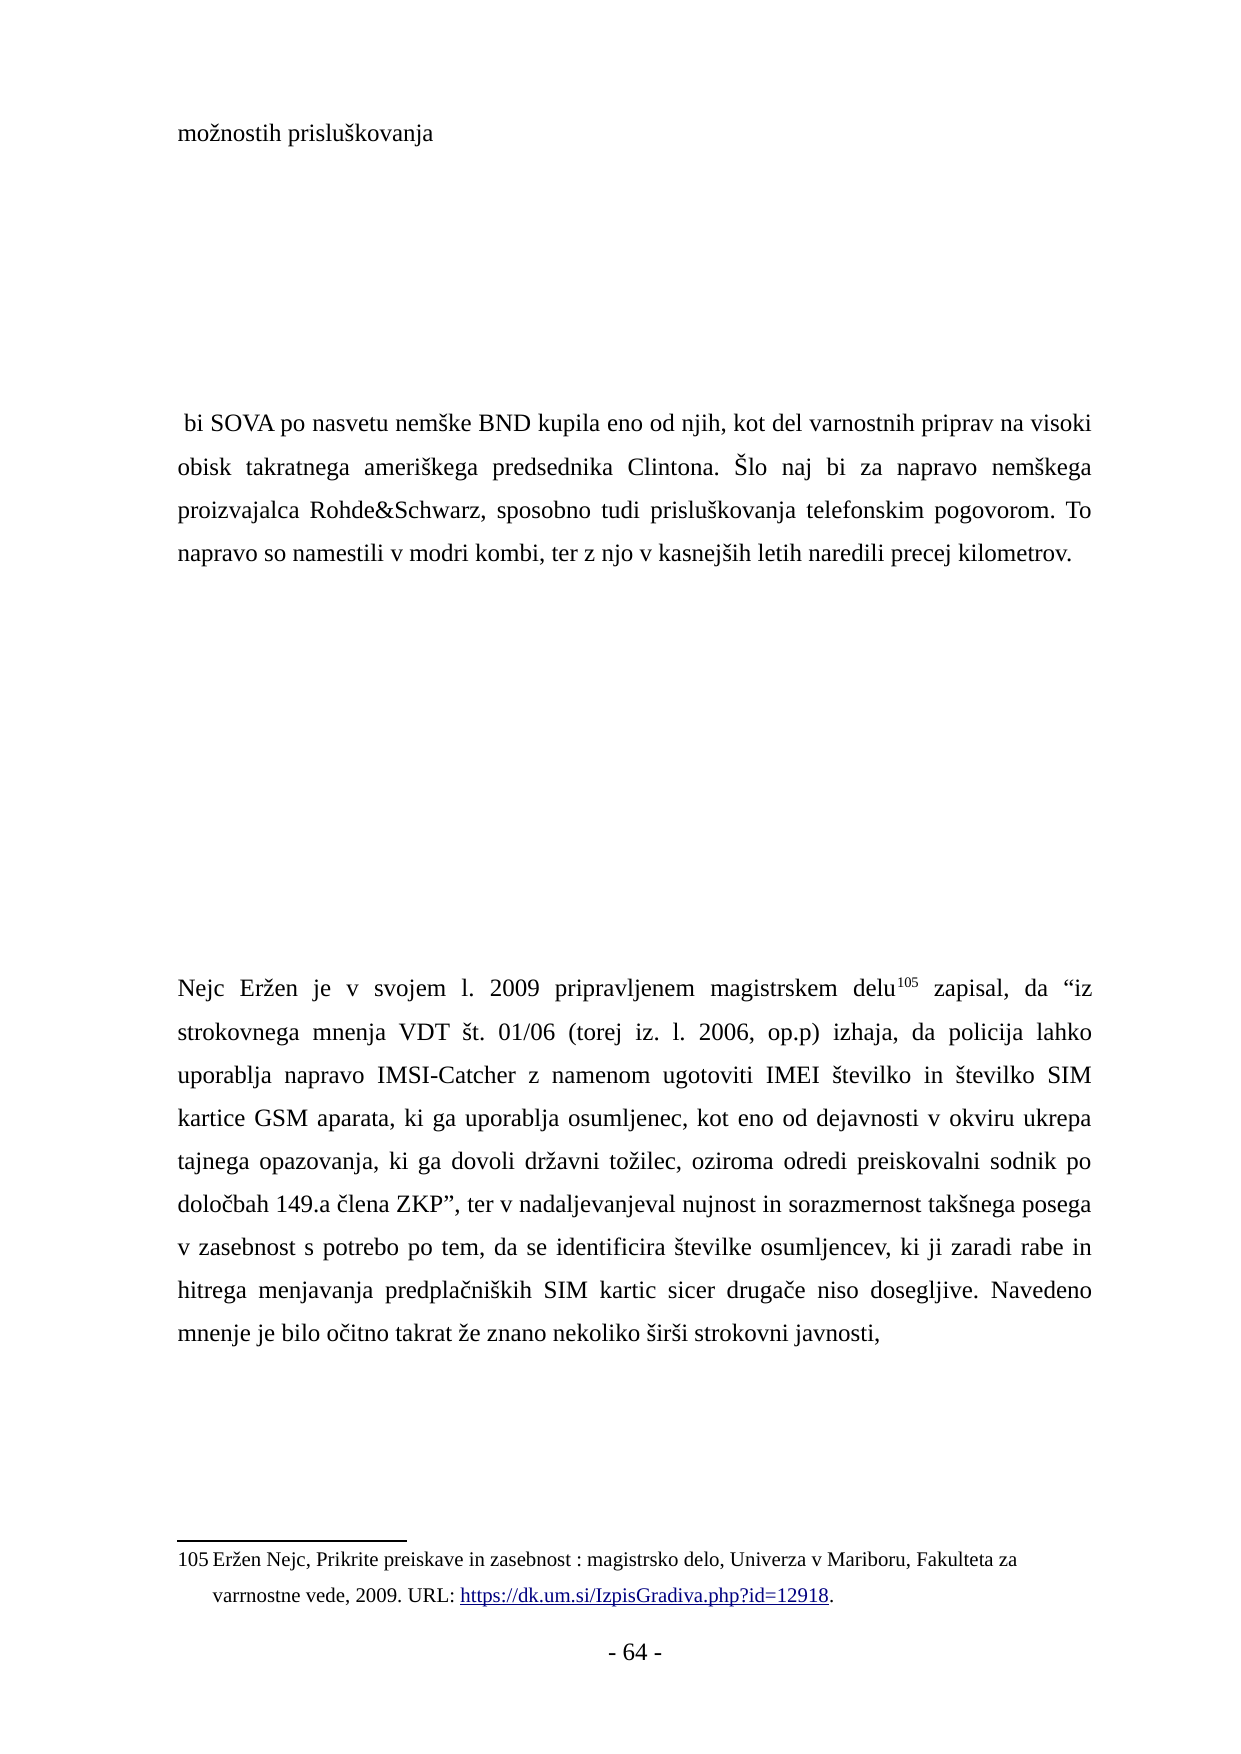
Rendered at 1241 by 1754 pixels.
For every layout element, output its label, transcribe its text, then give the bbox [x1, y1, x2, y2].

text bi SOVA po nasvetu nemške BND kupila eno od njih, kot del varnostnih priprav na visoki obisk takratnega ameriškega predsednika Clintona. Šlo naj bi za napravo nemškega proizvajalca Rohde&Schwarz, sposobno tudi prisluškovanja telefonskim pogovorom. To napravo so namestili v modri kombi, ter z njo v kasnejših letih naredili precej kilometrov. [177, 408, 1093, 567]
text možnostih prisluškovanja [177, 118, 1093, 147]
text Eržen Nejc, Prikrite preiskave in zasebnost : magistrsko delo, Univerza v Mariboru, Fakulteta za varrnostne vede, 2009. URL: https://dk.um.si/IzpisGradiva.php?id=12918. [177, 1547, 1093, 1607]
text Nejc Eržen je v svojem l. 2009 pripravljenem magistrskem delu zapisal, da “iz strokovnega mnenja VDT št. 01/06 (torej iz. l. 2006, op.p) izhaja, da policija lahko uporablja napravo IMSI-Catcher z namenom ugotoviti IMEI številko in številko SIM kartice GSM aparata, ki ga uporablja osumljenec, kot eno od dejavnosti v okviru ukrepa tajnega opazovanja, ki ga dovoli državni tožilec, oziroma odredi preiskovalni sodnik po določbah 149.a člena ZKP”, ter v nadaljevanjeval nujnost in sorazmernost takšnega posega v zasebnost s potrebo po tem, da se identificira številke osumljencev, ki ji zaradi rabe in hitrega menjavanja predplačniških SIM kartic sicer drugače niso dosegljive. Navedeno mnenje je bilo očitno takrat že znano nekoliko širši strokovni javnosti, [177, 973, 1093, 1347]
